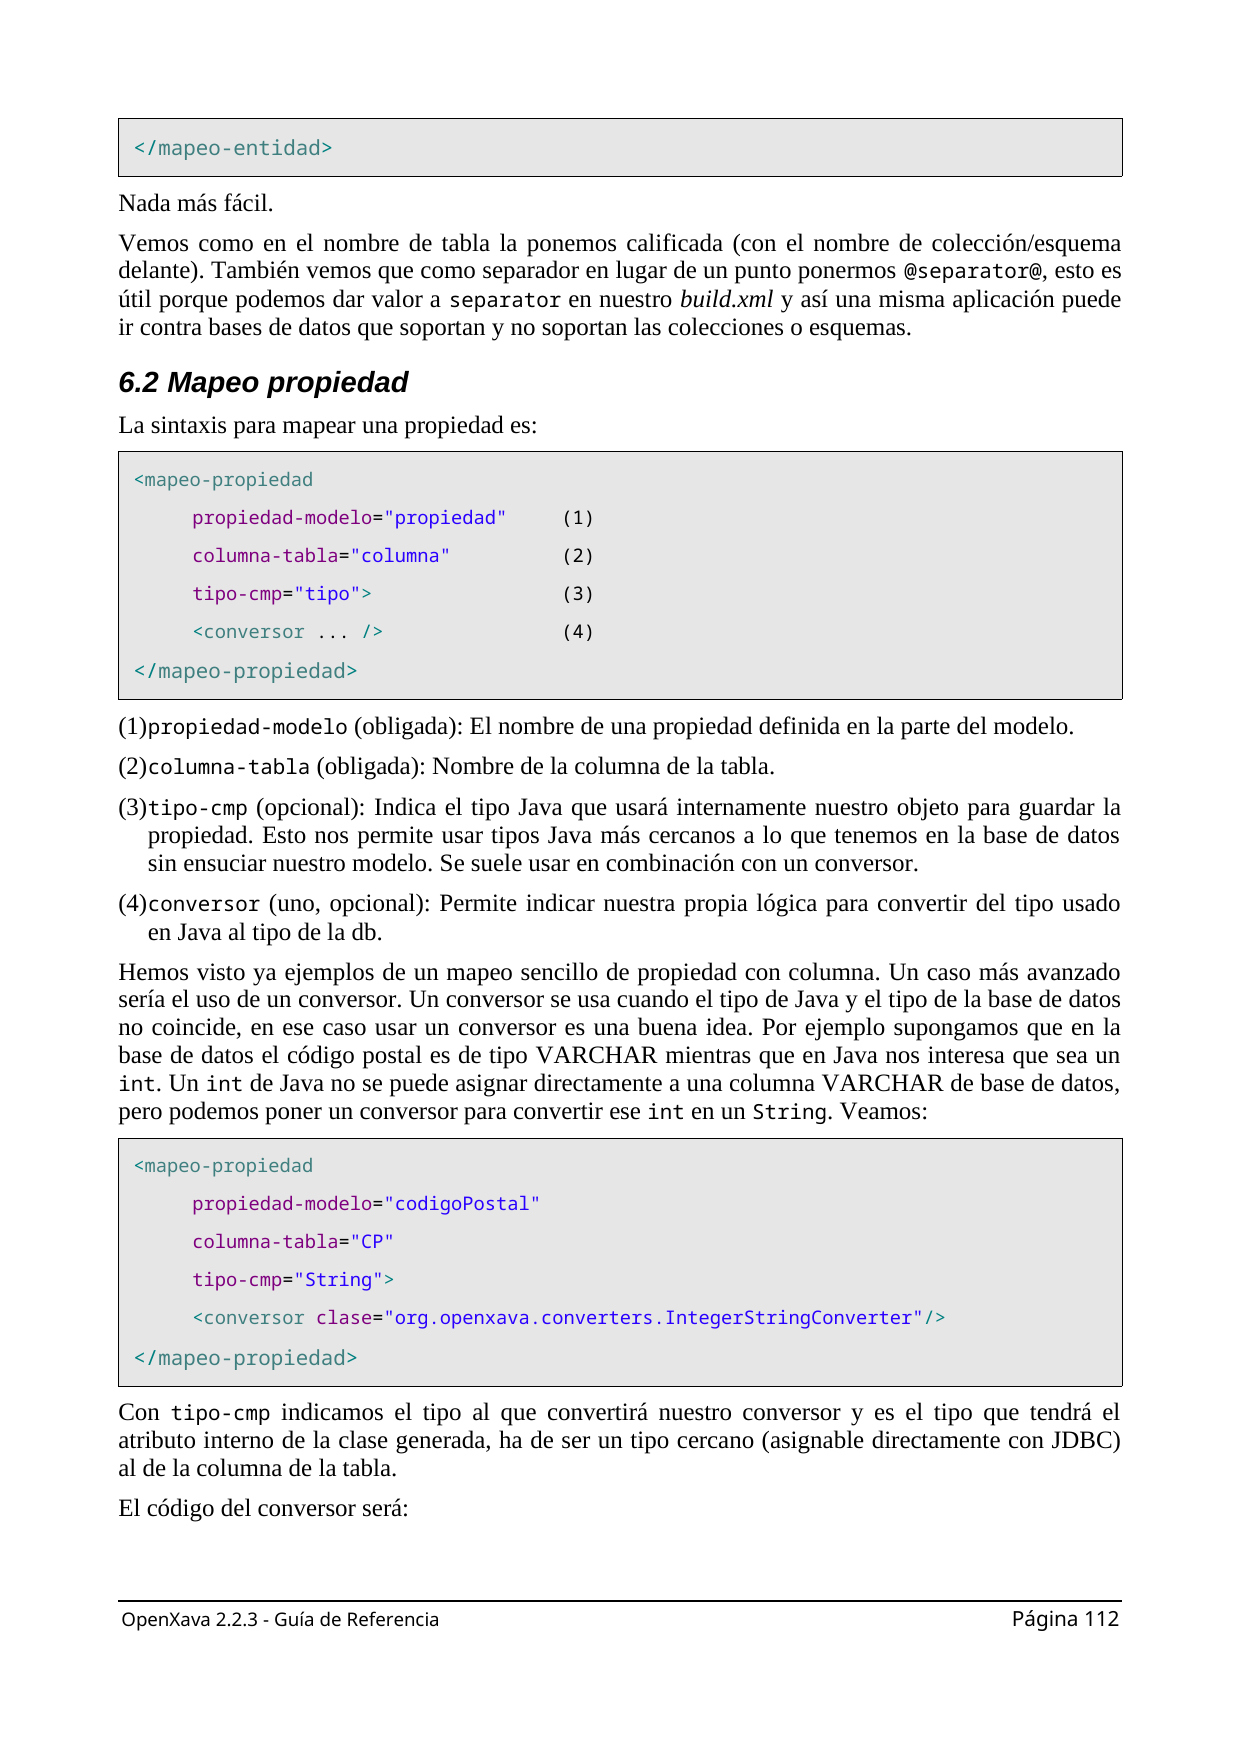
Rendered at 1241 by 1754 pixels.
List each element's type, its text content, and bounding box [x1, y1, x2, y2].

list conversor (uno, opcional): Permite indicar nuestra propia lógica para convertir del tipo usado en Java al tipo de la db. [118, 889, 1122, 945]
text </mapeo-propiedad> [119, 641, 1122, 699]
text Hemos visto ya ejemplos de un mapeo sencillo de propiedad con columna. Un caso más avanzado sería el uso de un conversor. Un conversor se usa cuando el tipo de Java y el tipo de la base de datos no coincide, en ese caso usar un conversor es una buena idea. Por ejemplo supongamos que en la base de datos el código postal es de tipo VARCHAR mientras que en Java nos interesa que sea un int. Un int de Java no se puede asignar directamente a una columna VARCHAR de base de datos, pero podemos poner un conversor para convertir ese int en un String. Veamos: [118, 958, 1122, 1125]
text Vemos como en el nombre de tabla la ponemos calificada (con el nombre de colección/esquema delante). También vemos que como separador en lugar de un punto ponermos @separator@, esto es útil porque podemos dar valor a separator en nuestro build.xml y así una misma aplicación puede ir contra bases de datos que soportan y no soportan las colecciones o esquemas. [118, 229, 1122, 341]
list tipo-cmp (opcional): Indica el tipo Java que usará internamente nuestro objeto para guardar la propiedad. Esto nos permite usar tipos Java más cercanos a lo que tenemos en la base de datos sin ensuciar nuestro modelo. Se suele usar en combinación con un conversor. [118, 793, 1122, 877]
text Nada más fácil. [118, 189, 1122, 216]
list propiedad-modelo (obligada): El nombre de una propiedad definida en la parte del modelo. [118, 712, 1122, 740]
text tipo-cmp="tipo"> (3) [119, 565, 1122, 603]
text propiedad-modelo="propiedad" (1) [119, 489, 1122, 527]
text columna-tabla="columna" (2) [119, 527, 1122, 565]
text <conversor ... /> (4) [119, 603, 1122, 641]
text tipo-cmp="String"> [119, 1252, 1122, 1290]
text La sintaxis para mapear una propiedad es: [118, 411, 1122, 439]
text columna-tabla="CP" [119, 1214, 1122, 1252]
text </mapeo-propiedad> [119, 1328, 1122, 1386]
text <conversor clase="org.openxava.converters.IntegerStringConverter"/> [119, 1290, 1122, 1328]
text El código del conversor será: [118, 1494, 1122, 1522]
text </mapeo-entidad> [119, 119, 1122, 176]
text propiedad-modelo="codigoPostal" [119, 1176, 1122, 1214]
subtitle Mapeo propiedad [118, 366, 1122, 398]
text <mapeo-propiedad [119, 452, 1122, 489]
list columna-tabla (obligada): Nombre de la columna de la tabla. [118, 752, 1122, 781]
text Con tipo-cmp indicamos el tipo al que convertirá nuestro conversor y es el tipo que tendrá el atributo interno de la clase generada, ha de ser un tipo cercano (asignable directamente con JDBC) al de la columna de la tabla. [118, 1398, 1122, 1482]
text <mapeo-propiedad [119, 1139, 1122, 1176]
